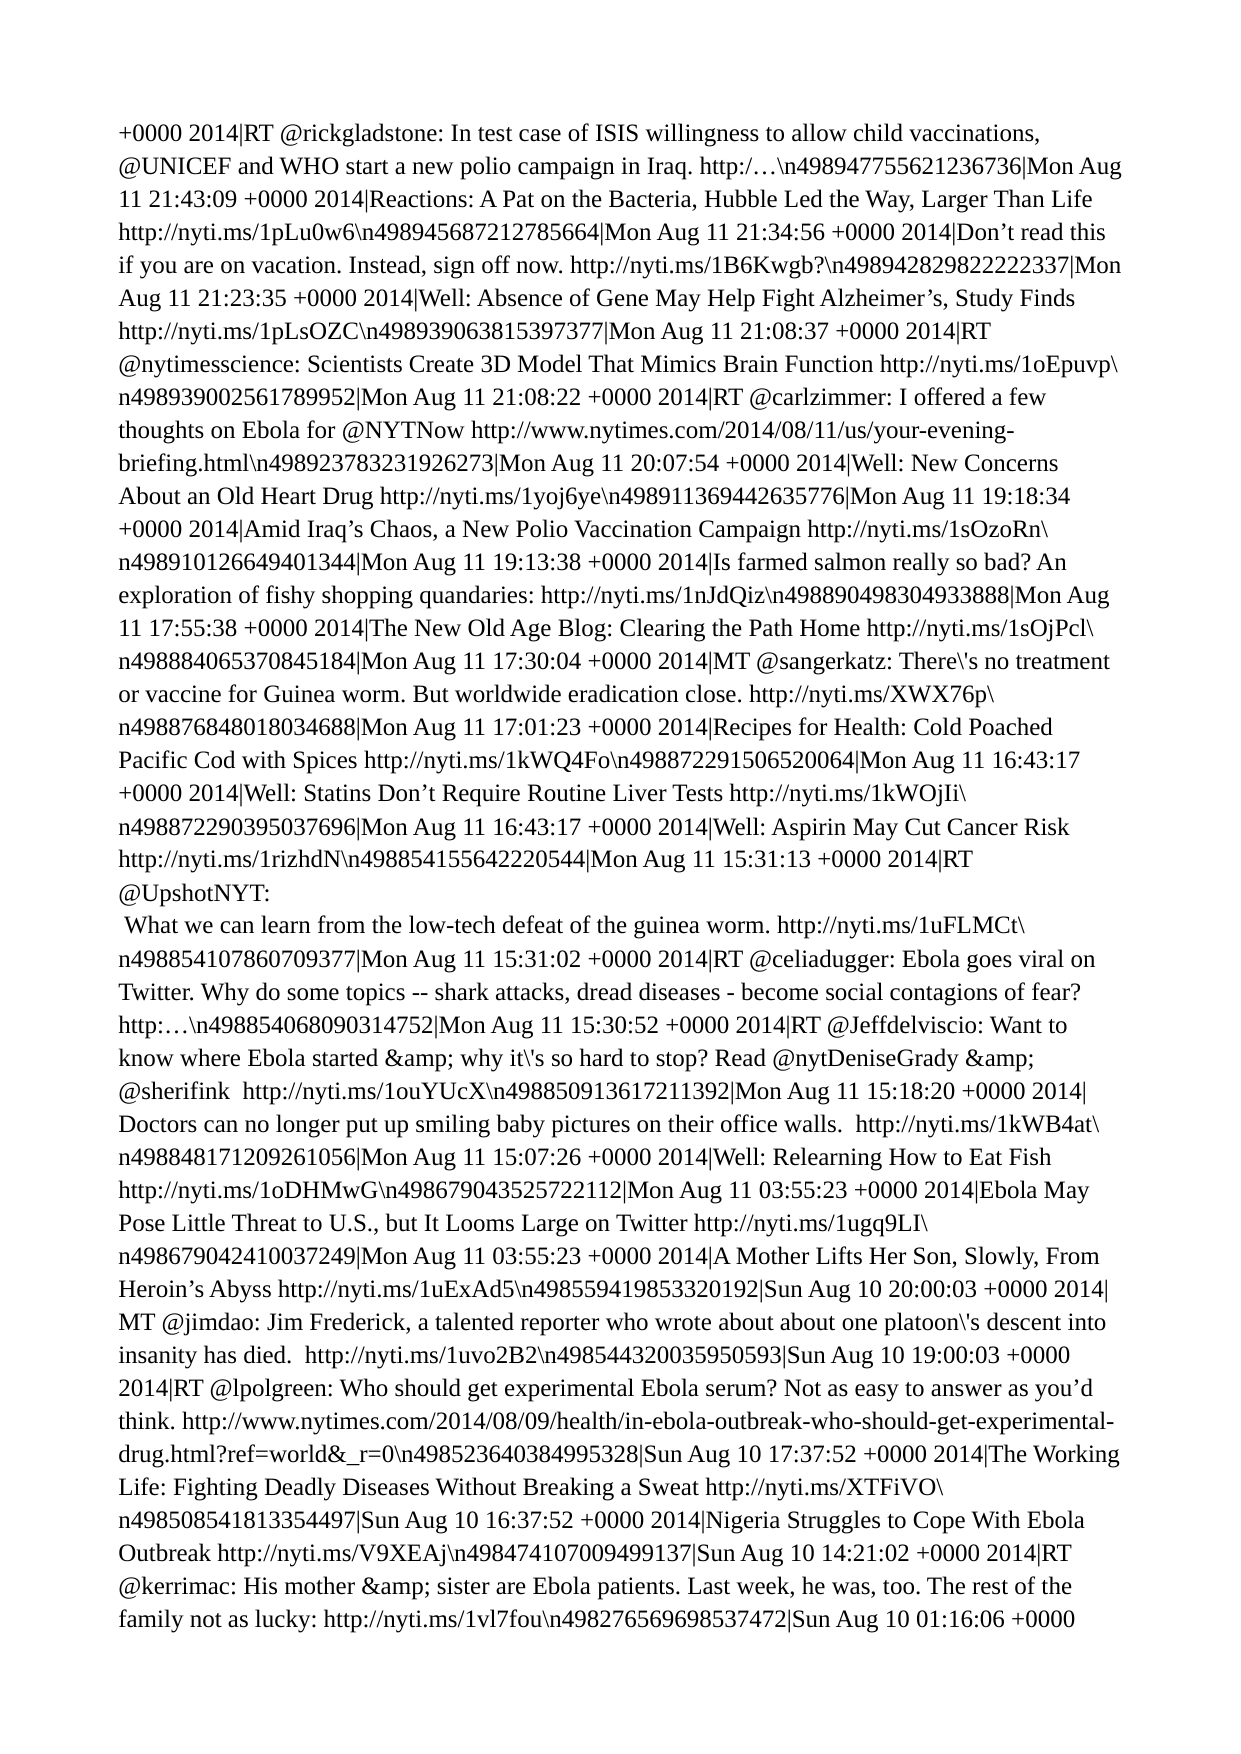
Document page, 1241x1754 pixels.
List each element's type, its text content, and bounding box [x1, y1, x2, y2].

text +0000 2014|RT @rickgladstone: In test case of ISIS willingness to allow child vaccinations, @UNICEF and WHO start a new polio campaign in Iraq. http:/…\n498947755621236736|Mon Aug 11 21:43:09 +0000 2014|Reactions: A Pat on the Bacteria, Hubble Led the Way, Larger Than Life http://nyti.ms/1pLu0w6\n498945687212785664|Mon Aug 11 21:34:56 +0000 2014|Don’t read this if you are on vacation. Instead, sign off now. http://nyti.ms/1B6Kwgb?\n498942829822222337|Mon Aug 11 21:23:35 +0000 2014|Well: Absence of Gene May Help Fight Alzheimer’s, Study Finds http://nyti.ms/1pLsOZC\n498939063815397377|Mon Aug 11 21:08:37 +0000 2014|RT @nytimesscience: Scientists Create 3D Model That Mimics Brain Function http://nyti.ms/1oEpuvp\n498939002561789952|Mon Aug 11 21:08:22 +0000 2014|RT @carlzimmer: I offered a few thoughts on Ebola for @NYTNow http://www.nytimes.com/2014/08/11/us/your-evening-briefing.html\n498923783231926273|Mon Aug 11 20:07:54 +0000 2014|Well: New Concerns About an Old Heart Drug http://nyti.ms/1yoj6ye\n498911369442635776|Mon Aug 11 19:18:34 +0000 2014|Amid Iraq’s Chaos, a New Polio Vaccination Campaign http://nyti.ms/1sOzoRn\n498910126649401344|Mon Aug 11 19:13:38 +0000 2014|Is farmed salmon really so bad? An exploration of fishy shopping quandaries: http://nyti.ms/1nJdQiz\n498890498304933888|Mon Aug 11 17:55:38 +0000 2014|The New Old Age Blog: Clearing the Path Home http://nyti.ms/1sOjPcl\n498884065370845184|Mon Aug 11 17:30:04 +0000 2014|MT @sangerkatz: There\'s no treatment or vaccine for Guinea worm. But worldwide eradication close. http://nyti.ms/XWX76p\n498876848018034688|Mon Aug 11 17:01:23 +0000 2014|Recipes for Health: Cold Poached Pacific Cod with Spices http://nyti.ms/1kWQ4Fo\n498872291506520064|Mon Aug 11 16:43:17 +0000 2014|Well: Statins Don’t Require Routine Liver Tests http://nyti.ms/1kWOjIi\n498872290395037696|Mon Aug 11 16:43:17 +0000 2014|Well: Aspirin May Cut Cancer Risk http://nyti.ms/1rizhdN\n498854155642220544|Mon Aug 11 15:31:13 +0000 2014|RT @UpshotNYT: [118, 118, 1122, 906]
text What we can learn from the low-tech defeat of the guinea worm. http://nyti.ms/1uFLMCt\n498854107860709377|Mon Aug 11 15:31:02 +0000 2014|RT @celiadugger: Ebola goes viral on Twitter. Why do some topics -- shark attacks, dread diseases - become social contagions of fear? http:…\n498854068090314752|Mon Aug 11 15:30:52 +0000 2014|RT @Jeffdelviscio: Want to know where Ebola started &amp; why it\'s so hard to stop? Read @nytDeniseGrady &amp; @sherifink http://nyti.ms/1ouYUcX\n498850913617211392|Mon Aug 11 15:18:20 +0000 2014|Doctors can no longer put up smiling baby pictures on their office walls. http://nyti.ms/1kWB4at\n498848171209261056|Mon Aug 11 15:07:26 +0000 2014|Well: Relearning How to Eat Fish http://nyti.ms/1oDHMwG\n498679043525722112|Mon Aug 11 03:55:23 +0000 2014|Ebola May Pose Little Threat to U.S., but It Looms Large on Twitter http://nyti.ms/1ugq9LI\n498679042410037249|Mon Aug 11 03:55:23 +0000 2014|A Mother Lifts Her Son, Slowly, From Heroin’s Abyss http://nyti.ms/1uExAd5\n498559419853320192|Sun Aug 10 20:00:03 +0000 2014|MT @jimdao: Jim Frederick, a talented reporter who wrote about about one platoon\'s descent into insanity has died. http://nyti.ms/1uvo2B2\n498544320035950593|Sun Aug 10 19:00:03 +0000 2014|RT @lpolgreen: Who should get experimental Ebola serum? Not as easy to answer as you’d think. http://www.nytimes.com/2014/08/09/health/in-ebola-outbreak-who-should-get-experimental-drug.html?ref=world&_r=0\n498523640384995328|Sun Aug 10 17:37:52 +0000 2014|The Working Life: Fighting Deadly Diseases Without Breaking a Sweat http://nyti.ms/XTFiVO\n498508541813354497|Sun Aug 10 16:37:52 +0000 2014|Nigeria Struggles to Cope With Ebola Outbreak http://nyti.ms/V9XEAj\n498474107009499137|Sun Aug 10 14:21:02 +0000 2014|RT @kerrimac: His mother &amp; sister are Ebola patients. Last week, he was, too. The rest of the family not as lucky: http://nyti.ms/1vl7fou\n498276569698537472|Sun Aug 10 01:16:06 +0000 [118, 911, 1122, 1633]
